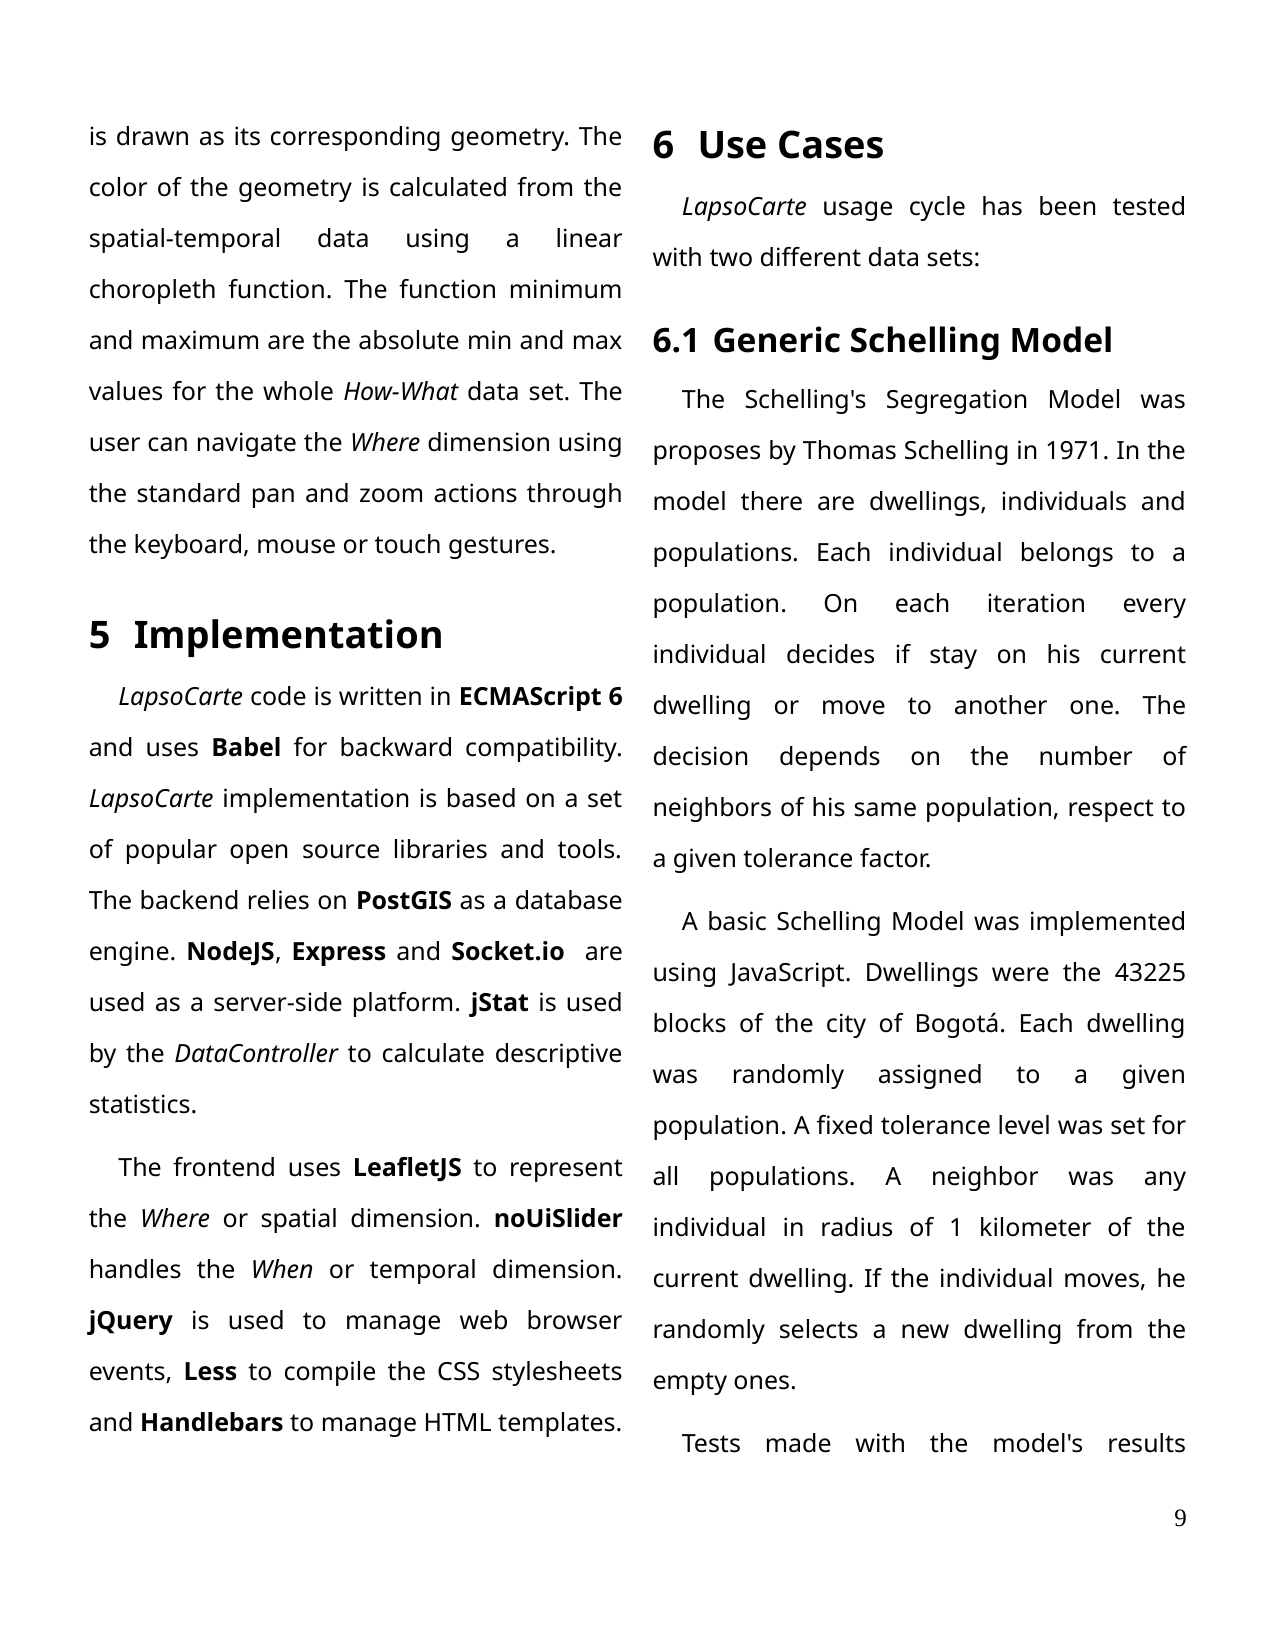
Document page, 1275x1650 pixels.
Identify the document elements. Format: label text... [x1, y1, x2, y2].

text Tests made with the model's results [652, 1426, 1186, 1460]
text The Schelling's Segregation Model was proposes by Thomas Schelling in 1971. In the model there are dwellings, individuals and populations. Each individual belongs to a population. On each iteration every individual decides if stay on his current dwelling or move to another one. The decision depends on the number of neighbors of his same population, respect to a given tolerance factor. [652, 381, 1186, 875]
text LapsoCarte code is written in ECMAScript 6 and uses Babel for backward compatibility. LapsoCarte implementation is based on a set of popular open source libraries and tools. The backend relies on PostGIS as a database engine. NodeJS, Express and Socket.io are used as a server-side platform. jStat is used by the DataController to calculate descriptive statistics. [88, 678, 623, 1121]
text is drawn as its corresponding geometry. The color of the geometry is calculated from the spatial-temporal data using a linear choropleth function. The function minimum and maximum are the absolute min and max values for the whole How-What data set. The user can navigate the Where dimension using the standard pan and zoom actions through the keyboard, mouse or touch gestures. [88, 118, 623, 561]
subtitle Generic Schelling Model [652, 317, 1186, 363]
subtitle Use Cases [652, 118, 1186, 170]
text LapsoCarte usage cycle has been tested with two different data sets: [652, 188, 1186, 273]
text The frontend uses LeafletJS to represent the Where or spatial dimension. noUiSlider handles the When or temporal dimension. jQuery is used to manage web browser events, Less to compile the CSS stylesheets and Handlebars to manage HTML templates. [88, 1150, 623, 1439]
subtitle Implementation [88, 608, 623, 660]
text A basic Schelling Model was implemented using JavaScript. Dwellings were the 43225 blocks of the city of Bogotá. Each dwelling was randomly assigned to a given population. A fixed tolerance level was set for all populations. A neighbor was any individual in radius of 1 kilometer of the current dwelling. If the individual moves, he randomly selects a new dwelling from the empty ones. [652, 903, 1186, 1397]
